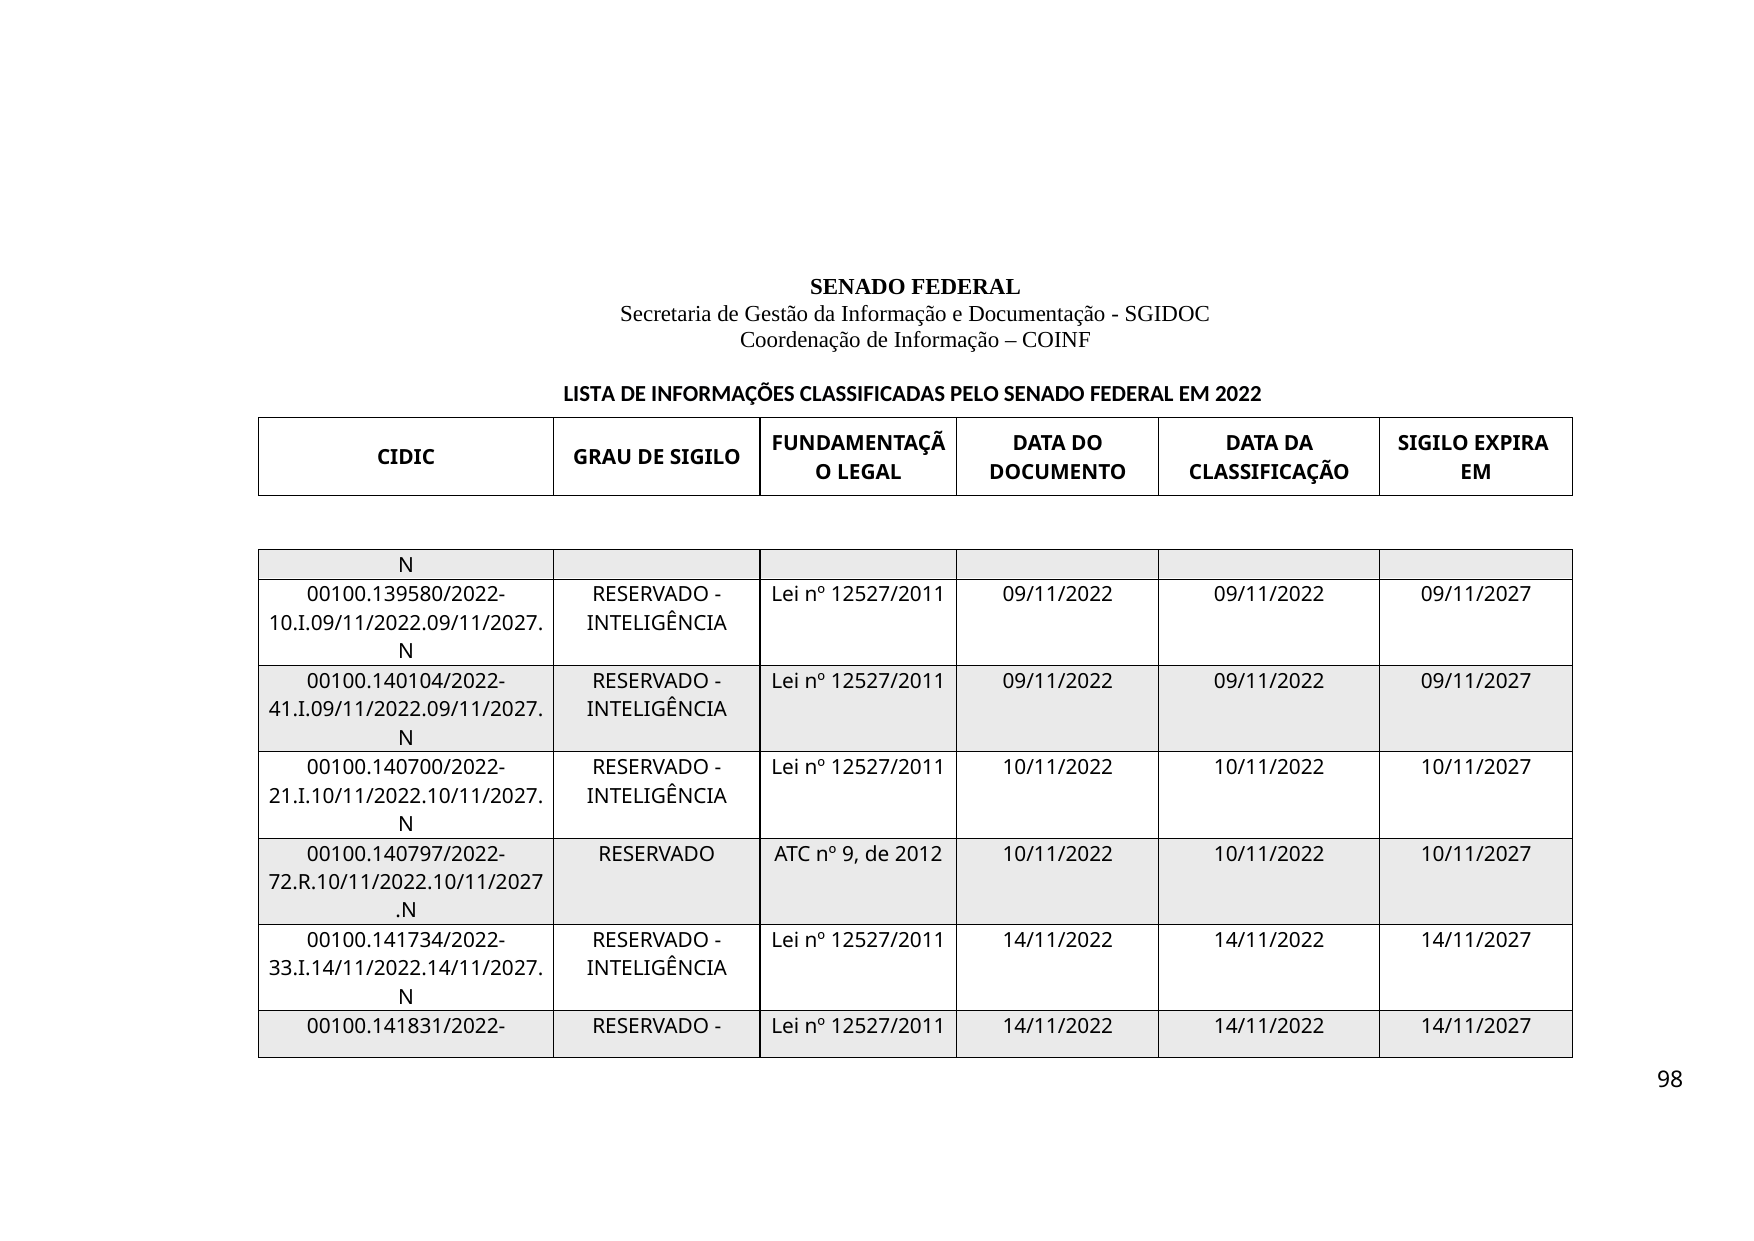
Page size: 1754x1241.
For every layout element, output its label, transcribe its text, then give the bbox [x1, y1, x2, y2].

table_cell [957, 550, 1158, 578]
table_cell 00100.140700/2022-21.I.10/11/2022.10/11/2027.N [259, 752, 553, 838]
table_cell 00100.141734/2022-33.I.14/11/2022.14/11/2027.N [259, 925, 553, 1010]
table_cell Lei nº 12527/2011 [761, 925, 956, 1010]
table_cell 14/11/2022 [1159, 1011, 1379, 1057]
table_cell 00100.139580/2022-10.I.09/11/2022.09/11/2027.N [259, 580, 553, 665]
table_cell RESERVADO - INTELIGÊNCIA [554, 580, 759, 665]
table_cell RESERVADO [554, 839, 759, 924]
table_cell 09/11/2027 [1380, 666, 1572, 751]
table_cell 00100.140104/2022-41.I.09/11/2022.09/11/2027.N [259, 666, 553, 751]
table_cell 10/11/2027 [1380, 839, 1572, 924]
table_cell 10/11/2022 [1159, 752, 1379, 838]
table_cell 10/11/2027 [1380, 752, 1572, 838]
table_cell RESERVADO - INTELIGÊNCIA [554, 666, 759, 751]
table_cell 09/11/2022 [957, 666, 1158, 751]
table_cell Lei nº 12527/2011 [761, 666, 956, 751]
table_cell 10/11/2022 [957, 752, 1158, 838]
table_cell RESERVADO - INTELIGÊNCIA [554, 752, 759, 838]
table_cell N [259, 550, 553, 578]
table_cell 14/11/2022 [957, 1011, 1158, 1057]
table_cell 00100.140797/2022-72.R.10/11/2022.10/11/2027.N [259, 839, 553, 924]
table_cell Lei nº 12527/2011 [761, 752, 956, 838]
table_cell 10/11/2022 [957, 839, 1158, 924]
table_cell RESERVADO [554, 1011, 759, 1057]
table_cell 14/11/2027 [1380, 925, 1572, 1010]
table_cell 09/11/2022 [957, 580, 1158, 665]
table_cell ATC nº 9, de 2012 [761, 839, 956, 924]
table_cell Lei nº 12527/2011 [761, 580, 956, 665]
table_cell [1159, 550, 1379, 578]
table_cell Lei nº 12527/2011 [761, 1011, 956, 1057]
table_cell [761, 550, 956, 578]
table_cell 09/11/2027 [1380, 580, 1572, 665]
table_cell 14/11/2027 [1380, 1011, 1572, 1057]
table_cell 09/11/2022 [1159, 580, 1379, 665]
table_cell RESERVADO - INTELIGÊNCIA [554, 925, 759, 1010]
table_cell [1380, 550, 1572, 578]
table_cell [554, 550, 759, 578]
table_cell 14/11/2022 [957, 925, 1158, 1010]
table_cell 00100.141831/2022- [259, 1011, 553, 1057]
table_cell 14/11/2022 [1159, 925, 1379, 1010]
table_cell 09/11/2022 [1159, 666, 1379, 751]
table_cell 10/11/2022 [1159, 839, 1379, 924]
